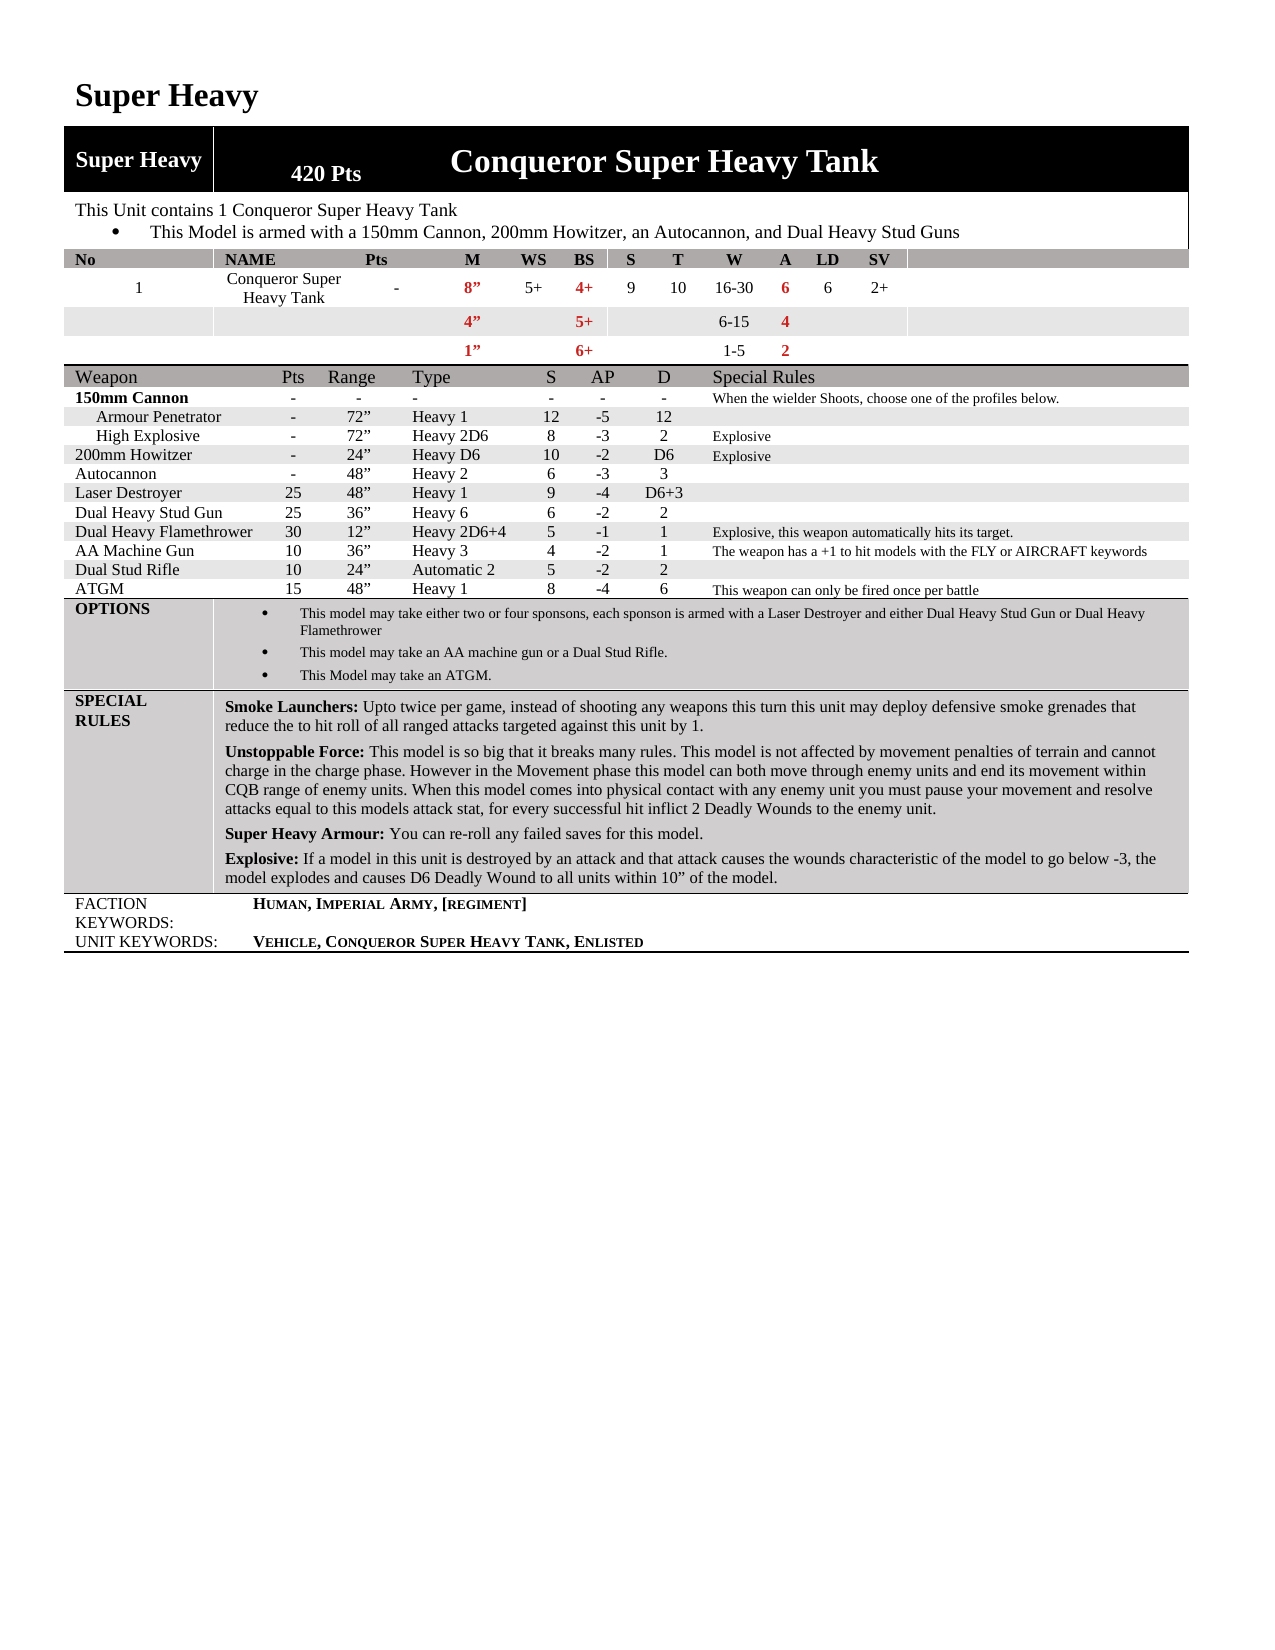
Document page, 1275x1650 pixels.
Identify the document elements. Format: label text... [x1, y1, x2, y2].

table_cell 2 [767, 336, 804, 364]
table_cell W [701, 249, 767, 268]
table_cell This weapon can only be fired once per battle [701, 579, 1189, 598]
table_cell [804, 336, 851, 364]
table_cell -4 [579, 579, 626, 598]
table_cell -2 [579, 560, 626, 579]
table_cell No [64, 249, 213, 268]
table_cell [654, 307, 701, 336]
table_cell Name [214, 249, 354, 268]
table_cell - [270, 445, 316, 464]
table_cell M [439, 249, 506, 268]
table_cell D [626, 366, 701, 387]
table_cell 3 [626, 464, 701, 483]
table_cell 48” [316, 579, 401, 598]
table_cell This model may take either two or four sponsons, each sponson is armed with a Laser Destroyer and either Dual Heavy Stud Gun or Dual Heavy Flamethrower This model may take an AA machine gun or a Dual Stud Rifle. This Model may take an ATGM. [214, 598, 1189, 689]
table_cell - [579, 388, 626, 407]
table_cell -1 [579, 522, 626, 541]
table_cell -2 [579, 445, 626, 464]
table_cell Type [401, 366, 523, 387]
table_cell 36” [316, 541, 401, 560]
table_cell 4 [523, 541, 579, 560]
table_cell -2 [579, 503, 626, 522]
table_cell 4 [767, 307, 804, 336]
table_cell Heavy 1 [401, 483, 523, 502]
table_cell [214, 336, 354, 364]
table_cell 10 [523, 445, 579, 464]
table_cell Explosive [701, 445, 1189, 464]
table_cell The weapon has a +1 to hit models with the FLY or AIRCRAFT keywords [701, 541, 1189, 560]
table_cell Heavy 2D6+4 [401, 522, 523, 541]
table_cell Unit KEYWORDs: [64, 932, 242, 951]
table_cell - [270, 388, 316, 407]
table_cell 1” [439, 336, 506, 364]
table_cell Sv [851, 249, 907, 268]
table_cell Ld [804, 249, 851, 268]
table_cell Dual Heavy Flamethrower [64, 522, 270, 541]
table_cell Options [64, 599, 213, 689]
table_cell 4+ [561, 269, 607, 307]
table_cell 5+ [561, 307, 607, 336]
table_cell -3 [579, 464, 626, 483]
table_cell Autocannon [64, 464, 270, 483]
subtitle Super Heavy [75, 75, 1200, 113]
table_cell 2 [626, 560, 701, 579]
table_cell [64, 336, 213, 364]
table_header Conqueror Super Heavy Tank [439, 127, 1189, 192]
table_cell Explosive [701, 426, 1189, 445]
table_cell - [270, 426, 316, 445]
table_cell Laser Destroyer [64, 483, 270, 502]
table_cell 10 [654, 269, 701, 307]
table_cell 30 [270, 522, 316, 541]
table_cell FACTION KEYWORDS: [64, 894, 242, 932]
table_cell - [626, 388, 701, 407]
table_cell 24” [316, 560, 401, 579]
table_cell D6 [626, 445, 701, 464]
table_cell [701, 483, 1189, 502]
table_cell 4” [439, 307, 506, 336]
table_cell 6-15 [701, 307, 767, 336]
table_cell High Explosive [64, 426, 270, 445]
table_cell - [523, 388, 579, 407]
table_cell [701, 407, 1189, 426]
table_cell 9 [608, 269, 654, 307]
table_cell T [654, 249, 701, 268]
table_cell - [270, 464, 316, 483]
table_cell Heavy 1 [401, 579, 523, 598]
table_header Super Heavy [64, 127, 213, 192]
table_cell [851, 307, 907, 336]
table_cell Explosive, this weapon automatically hits its target. [701, 522, 1189, 541]
table_cell 12” [316, 522, 401, 541]
table_cell -5 [579, 407, 626, 426]
table_cell Conqueror Super Heavy Tank [214, 269, 354, 307]
table_cell 16-30 [701, 269, 767, 307]
table_cell 1 [626, 522, 701, 541]
table_cell When the wielder Shoots, choose one of the profiles below. [701, 388, 1189, 407]
table_cell [506, 336, 561, 364]
table_cell 12 [626, 407, 701, 426]
table_cell Vehicle, Conqueror Super Heavy Tank, Enlisted [242, 932, 1189, 951]
table_cell [214, 307, 354, 336]
table_cell 2 [626, 503, 701, 522]
table_cell Heavy 3 [401, 541, 523, 560]
table_cell AP [579, 366, 626, 387]
table_cell 150mm Cannon [64, 388, 270, 407]
table_cell A [767, 249, 804, 268]
table_cell Weapon [64, 366, 270, 387]
table_cell Range [316, 366, 401, 387]
table_cell Smoke Launchers: Upto twice per game, instead of shooting any weapons this turn this unit may deploy defensive smoke grenades that reduce the to hit roll of all ranged attacks targeted against this unit by 1. Unstoppable Force: This model is so big that it breaks many rules. This model is not affected by movement penalties of terrain and cannot charge in the charge phase. However in the Movement phase this model can both move through enemy units and end its movement within CQB range of enemy units. When this model comes into physical contact with any enemy unit you must pause your movement and resolve attacks equal to this models attack stat, for every successful hit inflict 2 Deadly Wounds to the enemy unit. Super Heavy Armour: You can re-roll any failed saves for this model. Explosive: If a model in this unit is destroyed by an attack and that attack causes the wounds characteristic of the model to go below -3, the model explodes and causes D6 Deadly Wound to all units within 10” of the model. [214, 690, 1189, 893]
table_cell 6 [626, 579, 701, 598]
table_cell [64, 307, 213, 336]
table_cell Heavy 6 [401, 503, 523, 522]
table_cell [506, 307, 561, 336]
table_cell This Unit contains 1 Conqueror Super Heavy Tank This Model is armed with a 150mm Cannon, 200mm Howitzer, an Autocannon, and Dual Heavy Stud Guns [64, 192, 1188, 249]
table_cell 2+ [851, 269, 907, 307]
table_cell ATGM [64, 579, 270, 598]
table_cell Heavy 1 [401, 407, 523, 426]
table_cell 1 [64, 269, 213, 307]
table_cell 25 [270, 503, 316, 522]
table_cell Pts [270, 366, 316, 387]
table_cell Automatic 2 [401, 560, 523, 579]
table_cell 25 [270, 483, 316, 502]
table_cell 6 [804, 269, 851, 307]
table_cell Special Rules [701, 364, 1189, 387]
table_cell Dual Stud Rifle [64, 560, 270, 579]
table_cell -4 [579, 483, 626, 502]
table_cell 48” [316, 483, 401, 502]
table_cell 5 [523, 522, 579, 541]
table_cell [701, 560, 1189, 579]
table_cell [608, 336, 654, 364]
table_cell S [523, 366, 579, 387]
table_cell Heavy D6 [401, 445, 523, 464]
table_cell Heavy 2 [401, 464, 523, 483]
table_cell [908, 336, 1189, 364]
table_cell [908, 269, 1189, 307]
table_cell [701, 464, 1189, 483]
table_cell [701, 503, 1189, 522]
table_cell Heavy 2D6 [401, 426, 523, 445]
table_cell - [270, 407, 316, 426]
table_cell 9 [523, 483, 579, 502]
table_cell [804, 307, 851, 336]
table_cell 2 [626, 426, 701, 445]
table_cell 36” [316, 503, 401, 522]
table_cell 200mm Howitzer [64, 445, 270, 464]
table_cell 10 [270, 560, 316, 579]
table_cell -3 [579, 426, 626, 445]
table_cell Dual Heavy Stud Gun [64, 503, 270, 522]
table_cell [908, 249, 1189, 268]
table_cell 10 [270, 541, 316, 560]
table_cell 1-5 [701, 336, 767, 364]
table_cell Special Rules [64, 691, 213, 893]
table_cell 24” [316, 445, 401, 464]
table_cell 1 [626, 541, 701, 560]
table_cell 5 [523, 560, 579, 579]
table_cell WS [506, 249, 561, 268]
table_cell [608, 307, 654, 336]
table_cell [354, 307, 439, 336]
table_cell 12 [523, 407, 579, 426]
table_cell Armour Penetrator [64, 407, 270, 426]
table_cell 48” [316, 464, 401, 483]
table_cell 6+ [561, 336, 607, 364]
table_header 420 Pts [214, 127, 438, 192]
table_cell AA Machine Gun [64, 541, 270, 560]
table_cell D6+3 [626, 483, 701, 502]
table_cell 72” [316, 426, 401, 445]
table_cell 8” [439, 269, 506, 307]
table_cell 6 [767, 269, 804, 307]
table_cell S [608, 249, 654, 268]
table_cell 72” [316, 407, 401, 426]
table_cell [354, 336, 439, 364]
table_cell Human, Imperial Army, [regiment] [242, 893, 1189, 932]
table_cell 8 [523, 426, 579, 445]
table_cell 8 [523, 579, 579, 598]
table_cell 5+ [506, 269, 561, 307]
table_cell -2 [579, 541, 626, 560]
table_cell Pts [354, 249, 439, 268]
table_cell BS [561, 249, 607, 268]
table_cell [908, 307, 1189, 336]
table_cell - [401, 388, 523, 407]
table_cell - [354, 269, 439, 307]
table_cell [851, 336, 907, 364]
table_cell 6 [523, 503, 579, 522]
table_cell [654, 336, 701, 364]
table_cell 6 [523, 464, 579, 483]
table_cell - [316, 388, 401, 407]
table_cell 15 [270, 579, 316, 598]
